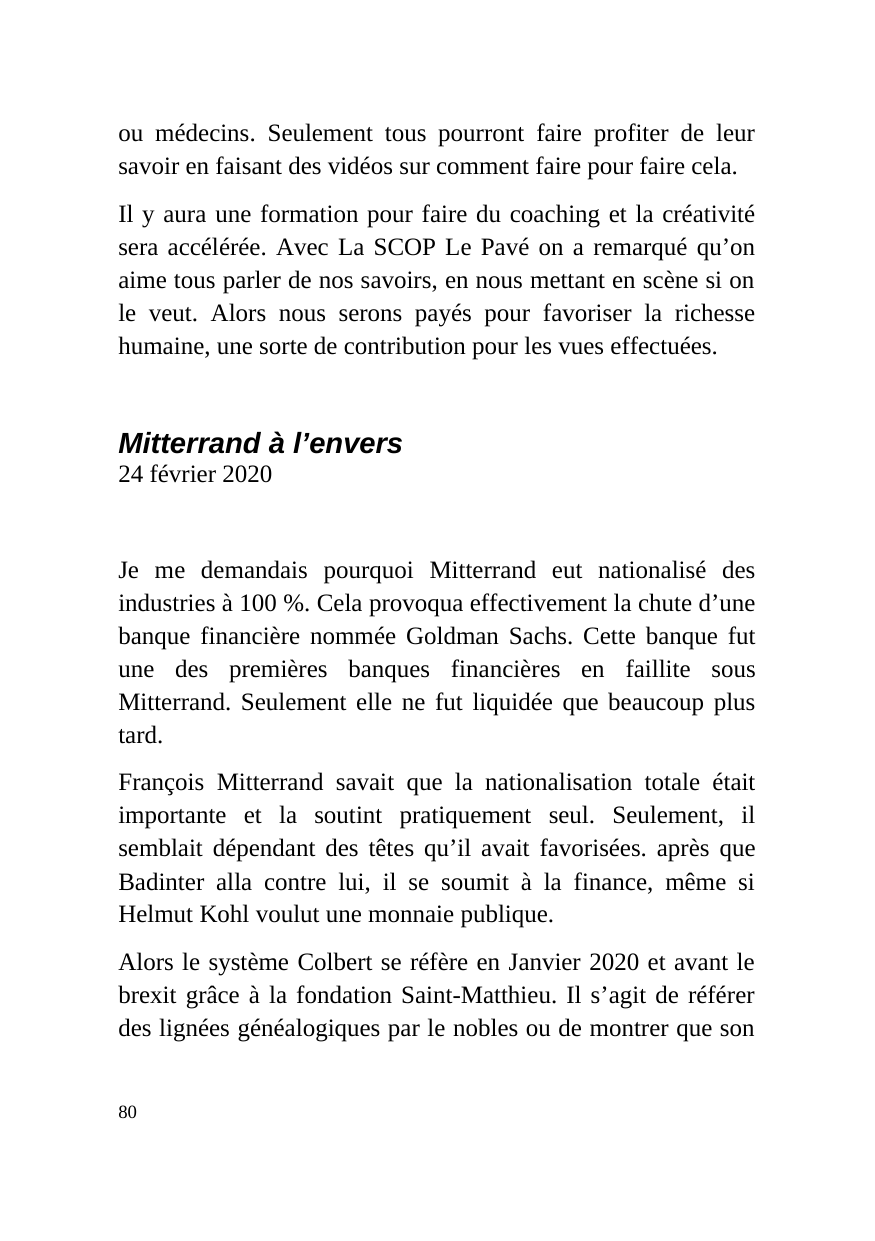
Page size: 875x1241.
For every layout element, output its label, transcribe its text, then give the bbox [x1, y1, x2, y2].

text François Mitterrand savait que la nationalisation totale était importante et la soutint pratiquement seul. Seulement, il semblait dépendant des têtes qu’il avait favorisées. après que Badinter alla contre lui, il se soumit à la finance, même si Helmut Kohl voulut une monnaie publique. [118, 767, 756, 928]
text Il y aura une formation pour faire du coaching et la créativité sera accélérée. Avec La SCOP Le Pavé on a remarqué qu’on aime tous parler de nos savoirs, en nous mettant en scène si on le veut. Alors nous serons payés pour favoriser la richesse humaine, une sorte de contribution pour les vues effectuées. [118, 199, 756, 359]
text Alors le système Colbert se réfère en Janvier 2020 et avant le brexit grâce à la fondation Saint-Matthieu. Il s’agit de référer des lignées généalogiques par le nobles ou de montrer que son [118, 947, 756, 1042]
text Je me demandais pourquoi Mitterrand eut nationalisé des industries à 100 %. Cela provoqua effectivement la chute d’une banque financière nommée Goldman Sachs. Cette banque fut une des premières banques financières en faillite sous Mitterrand. Seulement elle ne fut liquidée que beaucoup plus tard. [118, 555, 756, 749]
text ou médecins. Seulement tous pourront faire profiter de leur savoir en faisant des vidéos sur comment faire pour faire cela. [118, 118, 756, 180]
subtitle Mitterrand à l’envers [118, 426, 756, 459]
text 24 février 2020 [118, 459, 756, 488]
